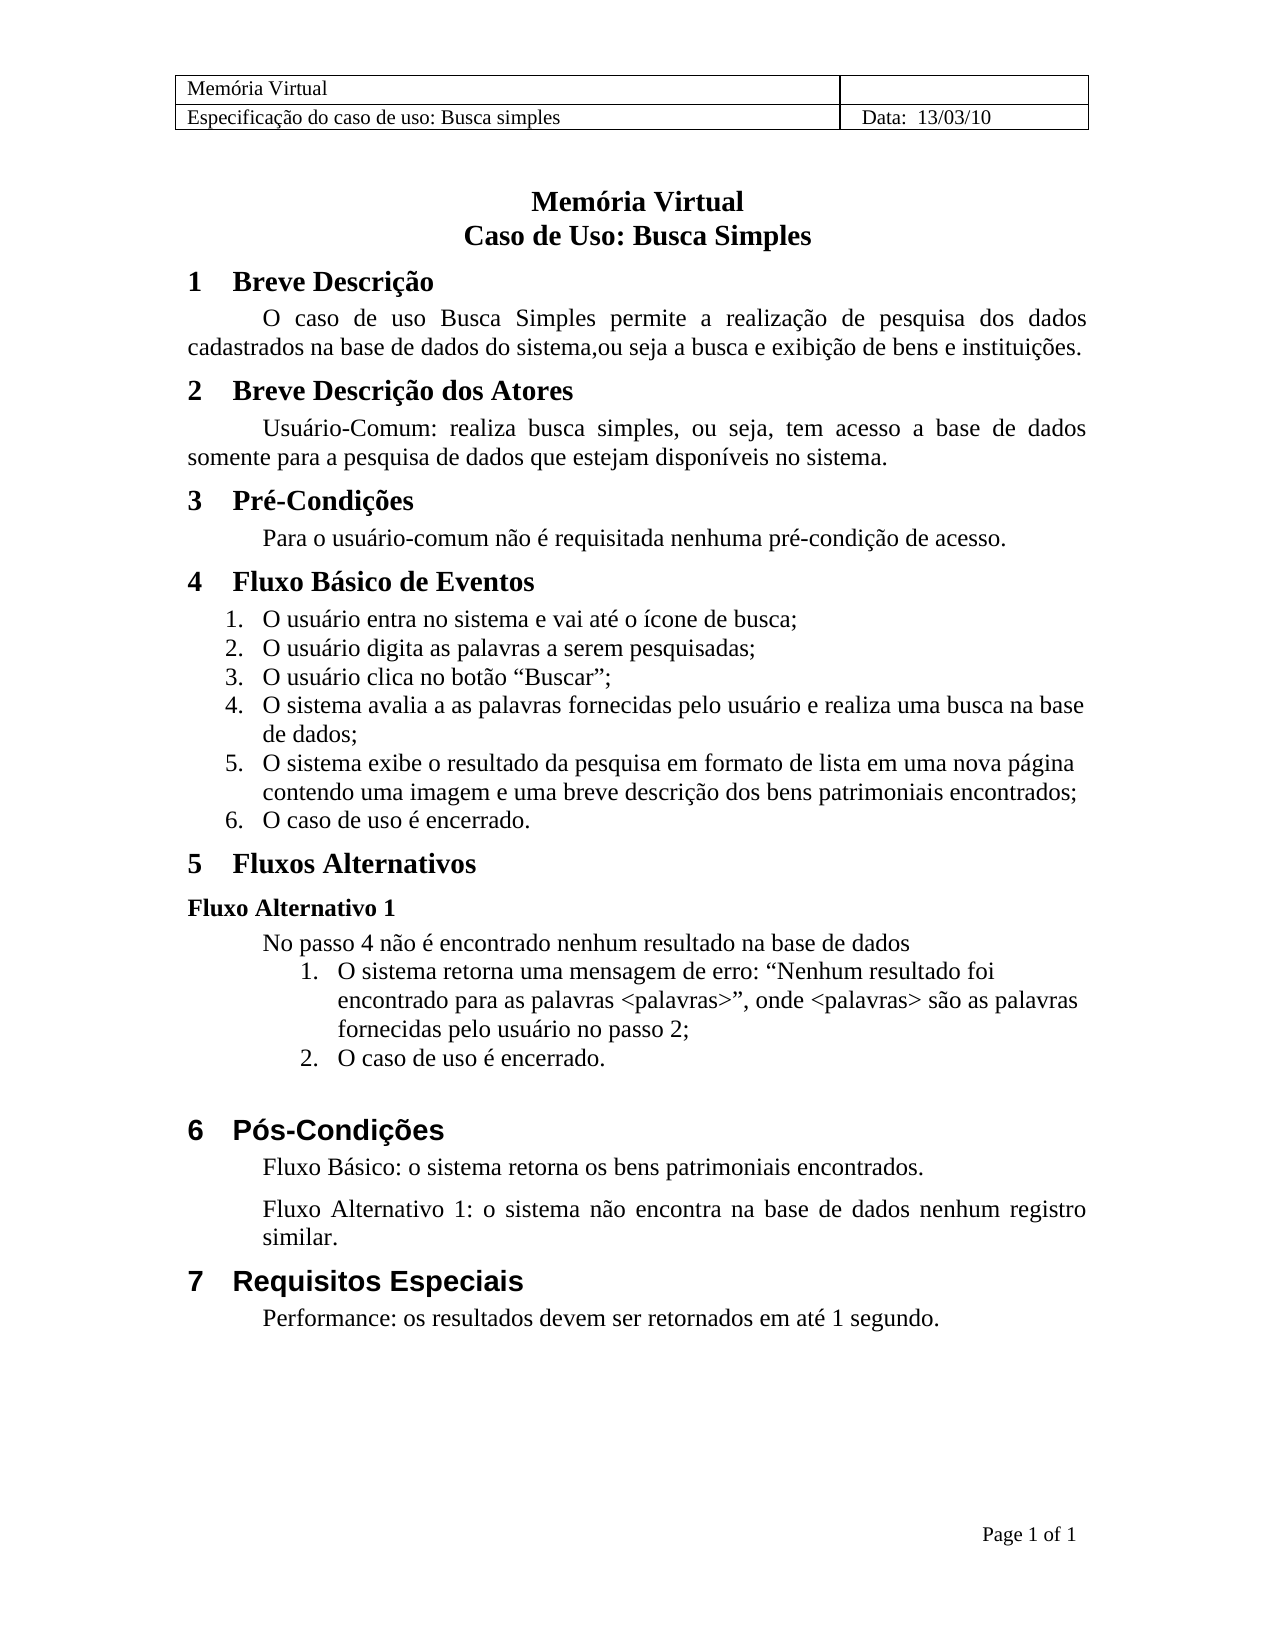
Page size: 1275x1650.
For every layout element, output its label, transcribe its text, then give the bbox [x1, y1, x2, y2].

list O caso de uso é encerrado. [225, 805, 1087, 834]
text Fluxo Básico: o sistema retorna os bens patrimoniais encontrados. [262, 1152, 1087, 1181]
text Fluxo Alternativo 1: o sistema não encontra na base de dados nenhum registro similar. [262, 1194, 1087, 1251]
text No passo 4 não é encontrado nenhum resultado na base de dados [187, 928, 1087, 956]
text Para o usuário-comum não é requisitada nenhuma pré-condição de acesso. [187, 523, 1087, 552]
title Memória Virtual Caso de Uso: Busca Simples [187, 184, 1087, 251]
list O usuário entra no sistema e vai até o ícone de busca; [225, 604, 1087, 633]
list O caso de uso é encerrado. [300, 1043, 1087, 1071]
list O sistema avalia a as palavras fornecidas pelo usuário e realiza uma busca na base de dados; [225, 690, 1087, 748]
list O usuário clica no botão “Buscar”; [225, 662, 1087, 690]
text O caso de uso Busca Simples permite a realização de pesquisa dos dados cadastrados na base de dados do sistema,ou seja a busca e exibição de bens e instituições. [187, 303, 1087, 361]
subtitle Pré-Condições [187, 483, 1087, 517]
list O usuário digita as palavras a serem pesquisadas; [225, 633, 1087, 662]
subtitle Pós-Condições [187, 1113, 1087, 1146]
text Performance: os resultados devem ser retornados em até 1 segundo. [187, 1303, 1087, 1332]
text Usuário-Comum: realiza busca simples, ou seja, tem acesso a base de dados somente para a pesquisa de dados que estejam disponíveis no sistema. [187, 413, 1087, 471]
subtitle Fluxos Alternativos [187, 847, 1087, 880]
subtitle Requisitos Especiais [187, 1264, 1087, 1297]
list O sistema retorna uma mensagem de erro: “Nenhum resultado foi encontrado para as palavras <palavras>”, onde <palavras> são as palavras fornecidas pelo usuário no passo 2; [300, 956, 1087, 1043]
subtitle Breve Descrição [187, 264, 1087, 297]
list O sistema exibe o resultado da pesquisa em formato de lista em uma nova página contendo uma imagem e uma breve descrição dos bens patrimoniais encontrados; [225, 748, 1087, 805]
subtitle Breve Descrição dos Atores [187, 373, 1087, 407]
subtitle Fluxo Básico de Eventos [187, 564, 1087, 598]
subtitle Fluxo Alternativo 1 [187, 893, 1087, 921]
